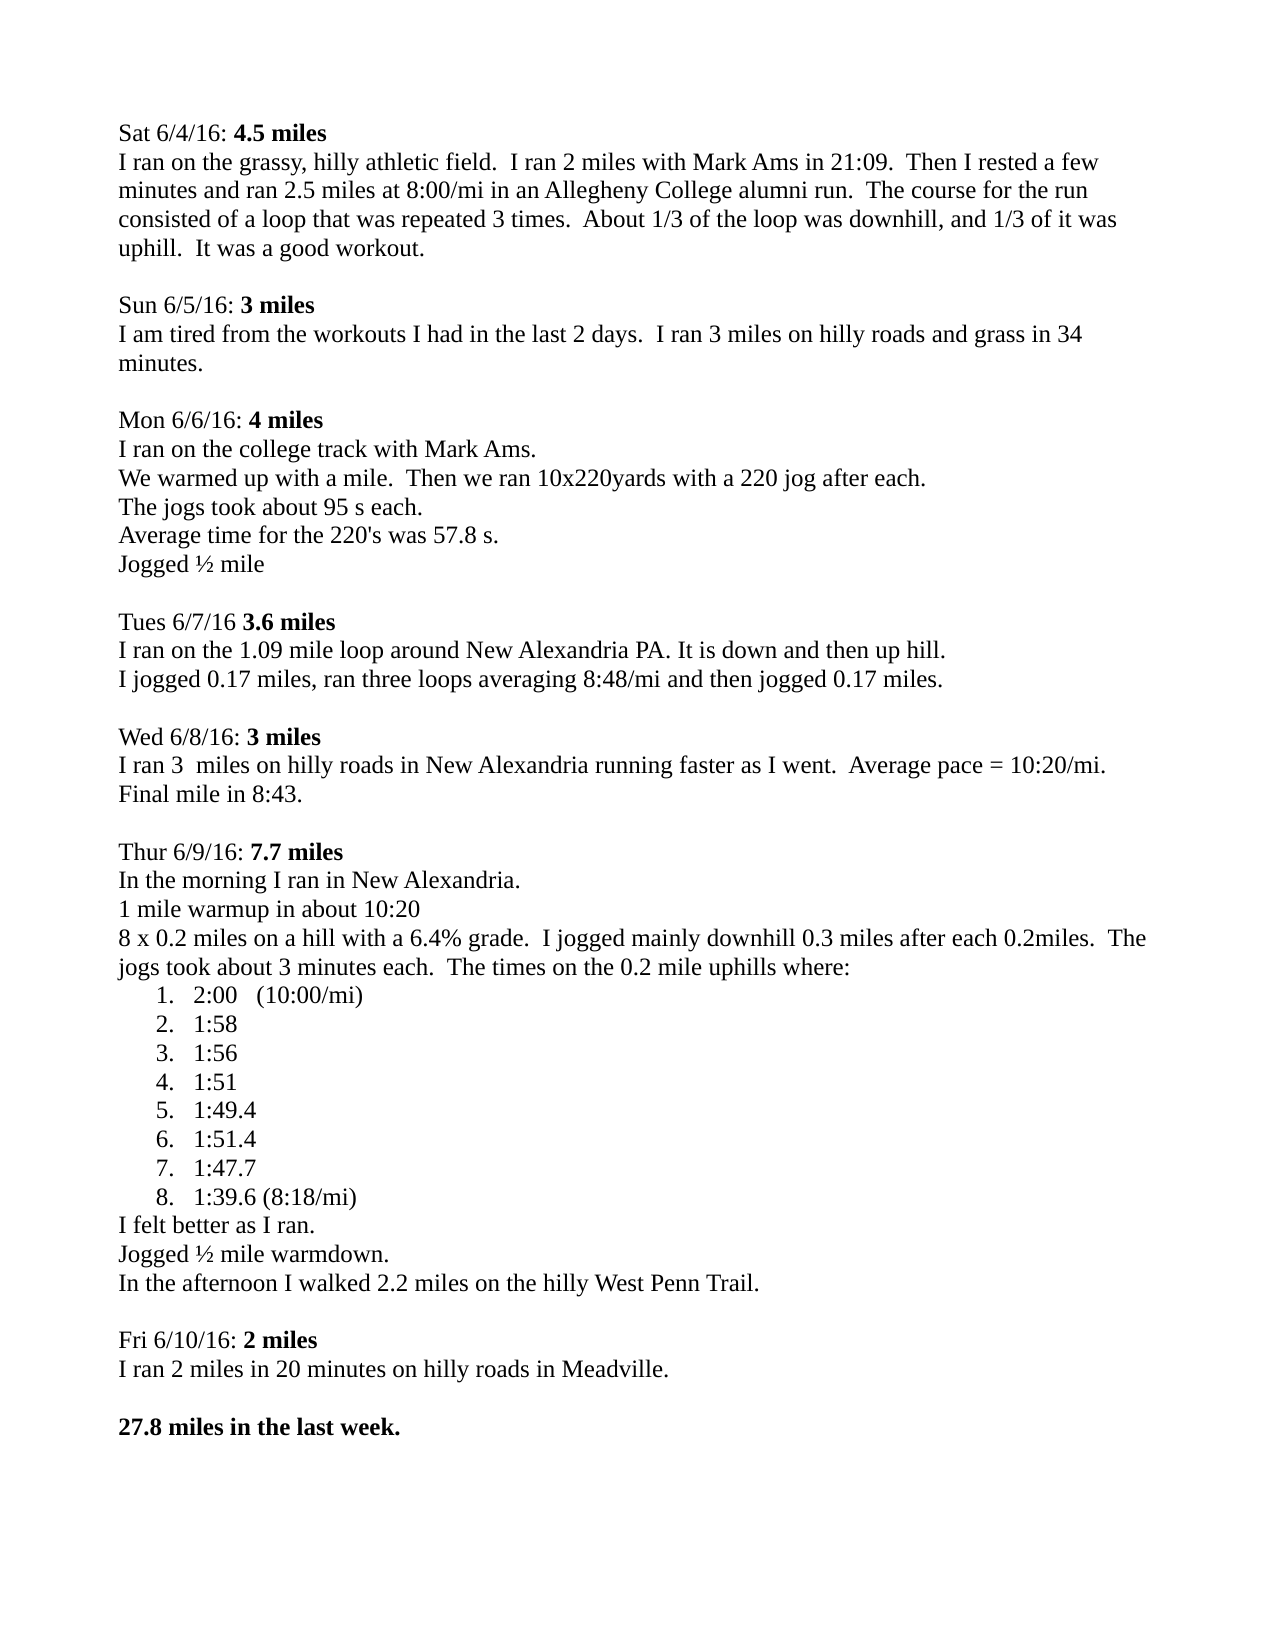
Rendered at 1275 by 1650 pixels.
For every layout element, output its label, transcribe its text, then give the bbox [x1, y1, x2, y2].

list 1:51 [156, 1067, 1157, 1096]
list 2:00 (10:00/mi) [156, 981, 1157, 1009]
text In the afternoon I walked 2.2 miles on the hilly West Penn Trail. [118, 1268, 1157, 1297]
text We warmed up with a mile. Then we ran 10x220yards with a 220 jog after each. [118, 463, 1157, 492]
list 1:58 [156, 1009, 1157, 1038]
text Tues 6/7/16 3.6 miles [118, 607, 1157, 636]
text Sun 6/5/16: 3 miles [118, 291, 1157, 319]
list 1:49.4 [156, 1096, 1157, 1124]
list 1:39.6 (8:18/mi) [156, 1182, 1157, 1211]
text Thur 6/9/16: 7.7 miles [118, 837, 1157, 866]
text I ran 3 miles on hilly roads in New Alexandria running faster as I went. Average pace = 10:20/mi. Final mile in 8:43. [118, 751, 1157, 808]
list 1:47.7 [156, 1153, 1157, 1182]
list 1:51.4 [156, 1124, 1157, 1153]
text I felt better as I ran. [118, 1211, 1157, 1239]
text Mon 6/6/16: 4 miles [118, 406, 1157, 434]
text Jogged ½ mile [118, 549, 1157, 578]
text Average time for the 220's was 57.8 s. [118, 521, 1157, 549]
text I ran on the college track with Mark Ams. [118, 434, 1157, 463]
text In the morning I ran in New Alexandria. [118, 866, 1157, 894]
text 27.8 miles in the last week. [118, 1412, 1157, 1441]
text Sat 6/4/16: 4.5 miles [118, 118, 1157, 147]
text I jogged 0.17 miles, ran three loops averaging 8:48/mi and then jogged 0.17 miles. [118, 664, 1157, 693]
text The jogs took about 95 s each. [118, 492, 1157, 521]
text Wed 6/8/16: 3 miles [118, 722, 1157, 751]
text I ran on the 1.09 mile loop around New Alexandria PA. It is down and then up hill. [118, 636, 1157, 664]
text I ran 2 miles in 20 minutes on hilly roads in Meadville. [118, 1354, 1157, 1383]
text 1 mile warmup in about 10:20 [118, 894, 1157, 923]
text Jogged ½ mile warmdown. [118, 1239, 1157, 1268]
list 1:56 [156, 1038, 1157, 1067]
text I am tired from the workouts I had in the last 2 days. I ran 3 miles on hilly roads and grass in 34 minutes. [118, 319, 1157, 377]
text 8 x 0.2 miles on a hill with a 6.4% grade. I jogged mainly downhill 0.3 miles after each 0.2miles. The jogs took about 3 minutes each. The times on the 0.2 mile uphills where: [118, 923, 1157, 981]
text I ran on the grassy, hilly athletic field. I ran 2 miles with Mark Ams in 21:09. Then I rested a few minutes and ran 2.5 miles at 8:00/mi in an Allegheny College alumni run. The course for the run consisted of a loop that was repeated 3 times. About 1/3 of the loop was downhill, and 1/3 of it was uphill. It was a good workout. [118, 147, 1157, 262]
text Fri 6/10/16: 2 miles [118, 1326, 1157, 1354]
